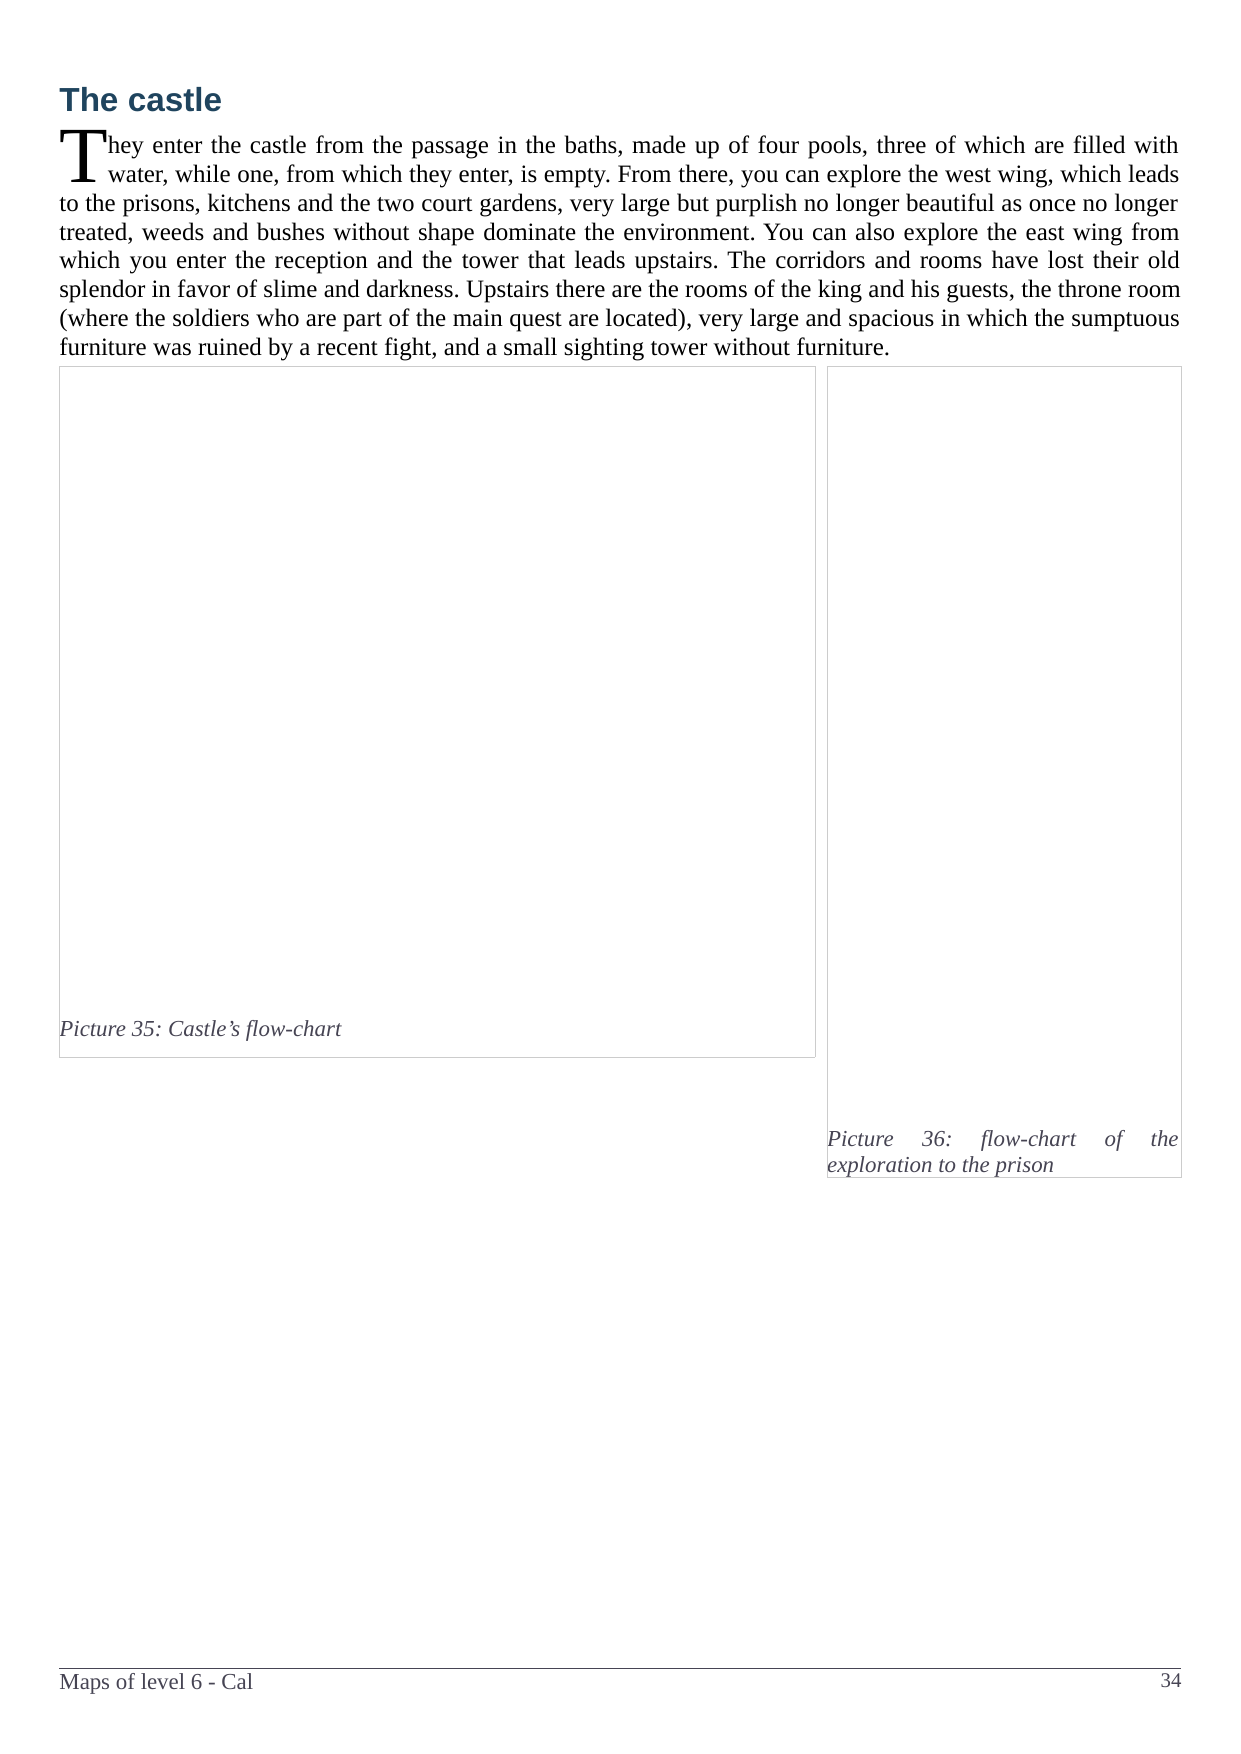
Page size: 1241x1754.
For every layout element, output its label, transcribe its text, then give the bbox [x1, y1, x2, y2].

table_header They enter the castle from the passage in the baths, made up of four pools, three of which are filled with water, while one, from which they enter, is empty. From there, you can explore the west wing, which leads to the prisons, kitchens and the two court gardens, very large but purplish no longer beautiful as once no longer treated, weeds and bushes without shape dominate the environment. You can also explore the east wing from which you enter the reception and the tower that leads upstairs. The corridors and rooms have lost their old splendor in favor of slime and darkness. Upstairs there are the rooms of the king and his guests, the throne room (where the soldiers who are part of the main quest are located), very large and spacious in which the sumptuous furniture was ruined by a recent fight, and a small sighting tower without furniture. [59, 131, 1181, 366]
subtitle The castle [59, 80, 1181, 118]
table_header [59, 366, 827, 1210]
table_header [827, 1178, 1181, 1210]
table_header [832, 1132, 838, 1139]
table_header [828, 367, 1181, 1177]
table_header [64, 1022, 70, 1029]
table_header [60, 367, 815, 1057]
